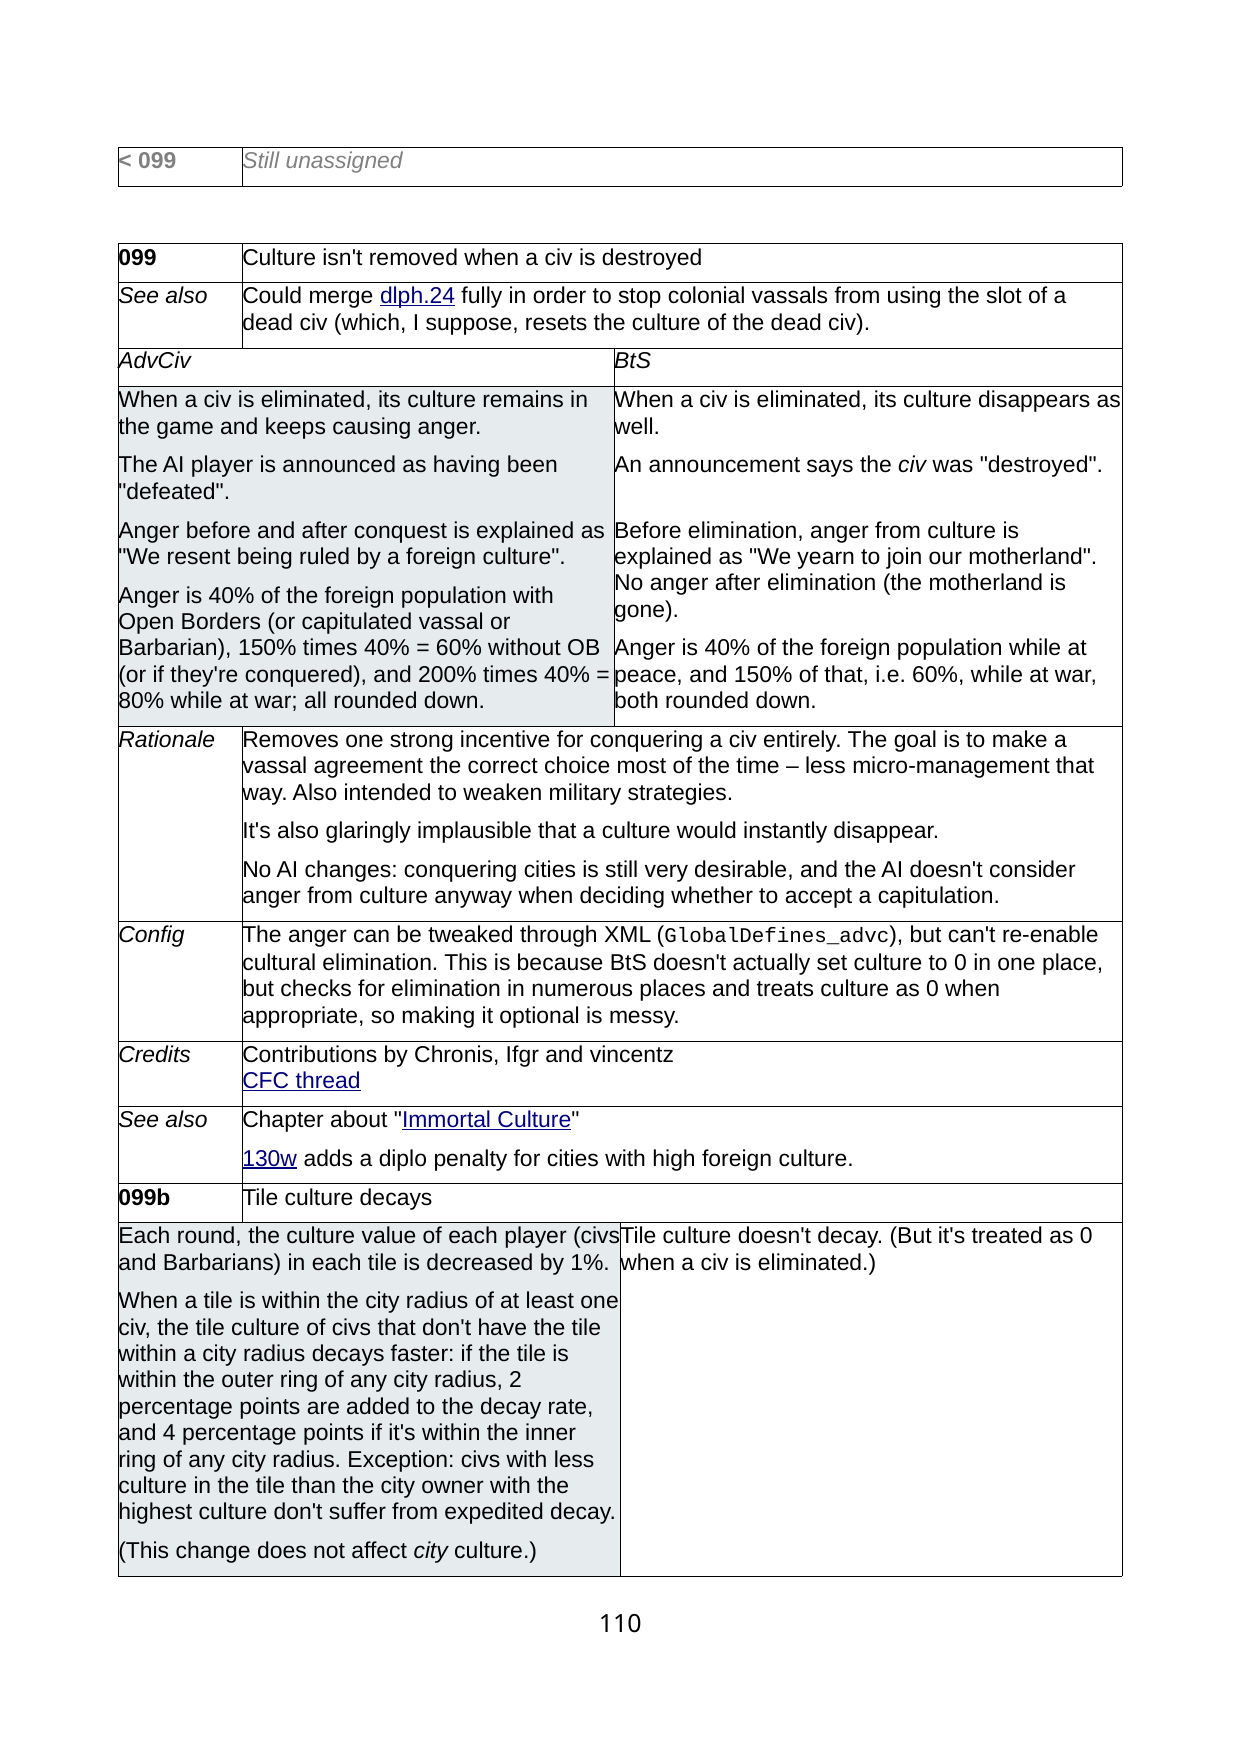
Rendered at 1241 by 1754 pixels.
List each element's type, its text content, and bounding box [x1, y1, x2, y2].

table_cell When a civ is eliminated, its culture remains in the game and keeps causing anger. The AI player is announced as having been "defeated". Anger before and after conquest is explained as "We resent being ruled by a foreign culture". Anger is 40% of the foreign population with Open Borders (or capitulated vassal or Barbarian), 150% times 40% = 60% without OB (or if they're conquered), and 200% times 40% = 80% while at war; all rounded down. [119, 387, 614, 726]
table_header 099 [119, 244, 242, 282]
table_header < 099 [119, 148, 242, 186]
table_cell When a civ is eliminated, its culture disappears as well. An announcement says the civ was "destroyed". Before elimination, anger from culture is explained as "We yearn to join our motherland". No anger after elimination (the motherland is gone). Anger is 40% of the foreign population while at peace, and 150% of that, i.e. 60%, while at war, both rounded down. [615, 387, 1122, 726]
table_cell See also [119, 283, 242, 347]
table_cell Tile culture decays [243, 1184, 1122, 1222]
table_cell AdvCiv [119, 349, 614, 386]
table_cell The anger can be tweaked through XML (GlobalDefines_advc), but can't re-enable cultural elimination. This is because BtS doesn't actually set culture to 0 in one place, but checks for elimination in numerous places and treats culture as 0 when appropriate, so making it optional is messy. [243, 922, 1122, 1041]
table_cell Removes one strong incentive for conquering a civ entirely. The goal is to make a vassal agreement the correct choice most of the time – less micro-management that way. Also intended to weaken military strategies. It's also glaringly implausible that a culture would instantly disappear. No AI changes: conquering cities is still very desirable, and the AI doesn't consider anger from culture anyway when deciding whether to accept a capitulation. [243, 727, 1122, 921]
table_header Still unassigned [243, 148, 1122, 186]
table_cell Tile culture doesn't decay. (But it's treated as 0 when a civ is eliminated.) [621, 1223, 1122, 1576]
table_cell Credits [119, 1042, 242, 1106]
table_cell See also [119, 1107, 242, 1183]
table_cell Config [119, 922, 242, 1041]
table_cell Could merge dlph.24 fully in order to stop colonial vassals from using the slot of a dead civ (which, I suppose, resets the culture of the dead civ). [243, 283, 1122, 347]
table_cell Contributions by Chronis, Ifgr and vincentz CFC thread [243, 1042, 1122, 1106]
table_cell BtS [615, 349, 1122, 386]
table_cell Chapter about "Immortal Culture" 130w adds a diplo penalty for cities with high foreign culture. [243, 1107, 1122, 1183]
table_header Culture isn't removed when a civ is destroyed [243, 244, 1122, 282]
table_cell 099b [119, 1184, 242, 1222]
table_cell Rationale [119, 727, 242, 921]
table_cell Each round, the culture value of each player (civs and Barbarians) in each tile is decreased by 1%. When a tile is within the city radius of at least one civ, the tile culture of civs that don't have the tile within a city radius decays faster: if the tile is within the outer ring of any city radius, 2 percentage points are added to the decay rate, and 4 percentage points if it's within the inner ring of any city radius. Exception: civs with less culture in the tile than the city owner with the highest culture don't suffer from expedited decay. (This change does not affect city culture.) [119, 1223, 620, 1576]
